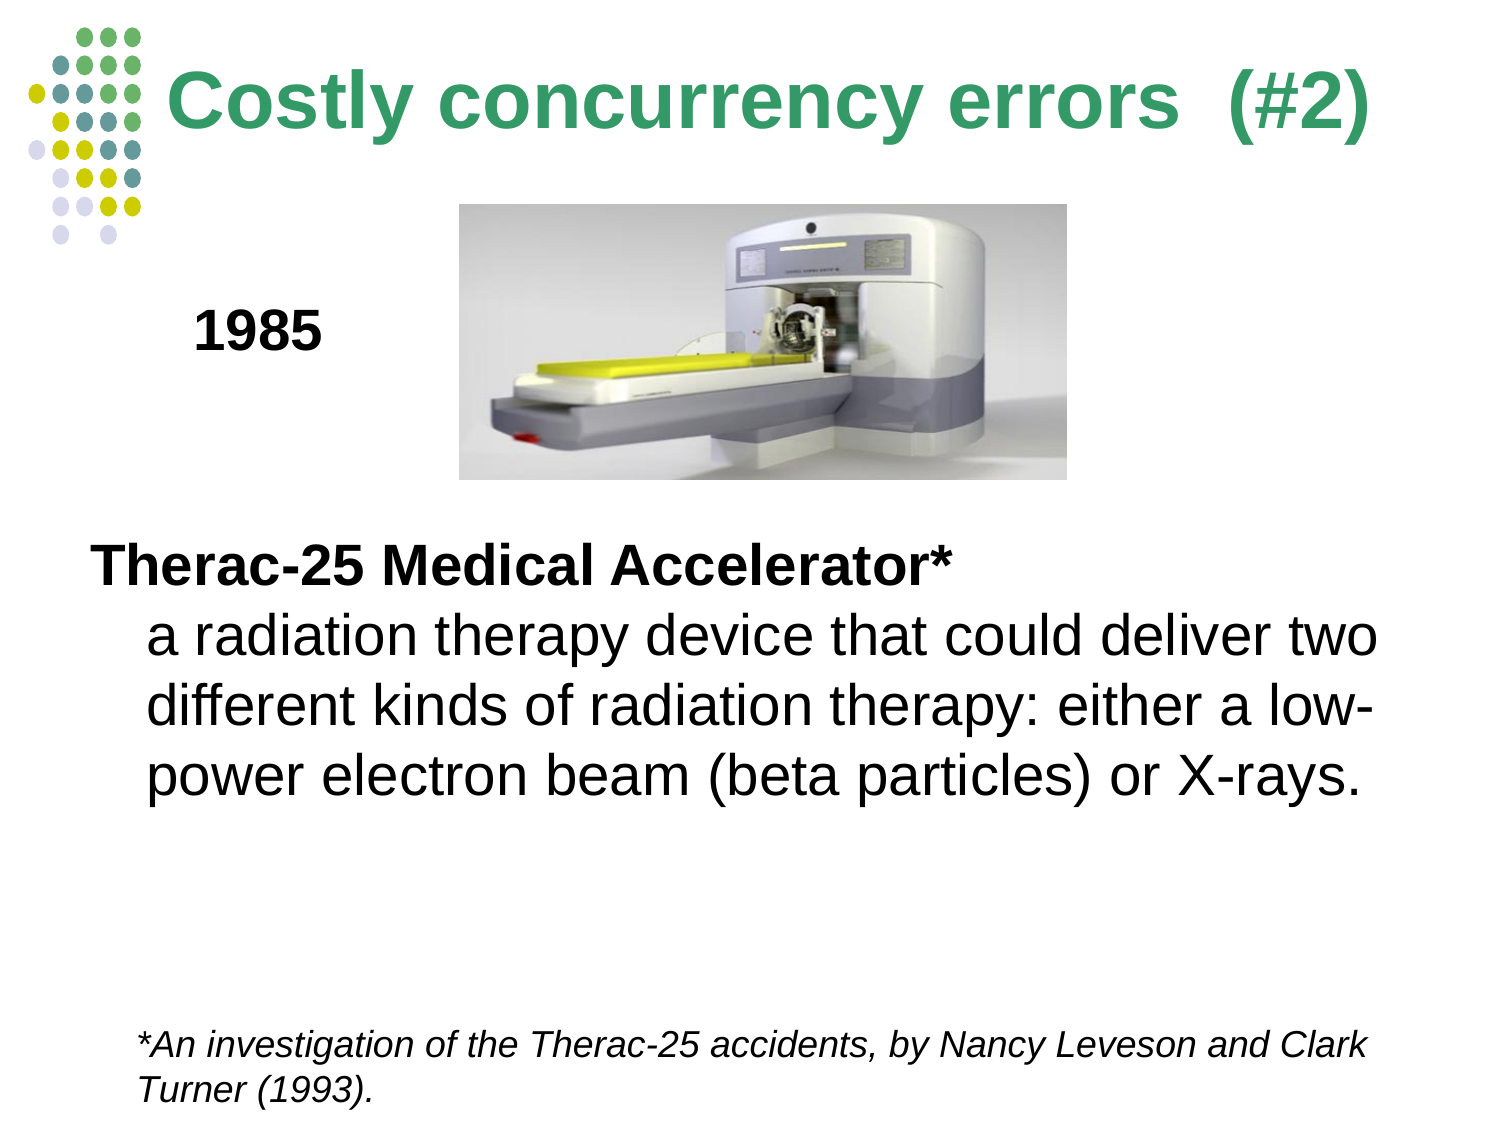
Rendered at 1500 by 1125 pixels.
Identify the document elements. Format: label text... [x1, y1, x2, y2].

text_box *An investigation of the Therac-25 accidents, by Nancy Leveson and Clark Turner (1993). [121, 1011, 1384, 1118]
text_box 1985 [178, 284, 339, 370]
title Costly concurrency errors (#2) [151, 40, 1390, 176]
list Therac-25 Medical Accelerator* a radiation therapy device that could deliver two different kinds of radiation therapy: either a low-power electron beam (beta particles) or X-rays. [75, 519, 1500, 1058]
picture [459, 204, 1067, 480]
